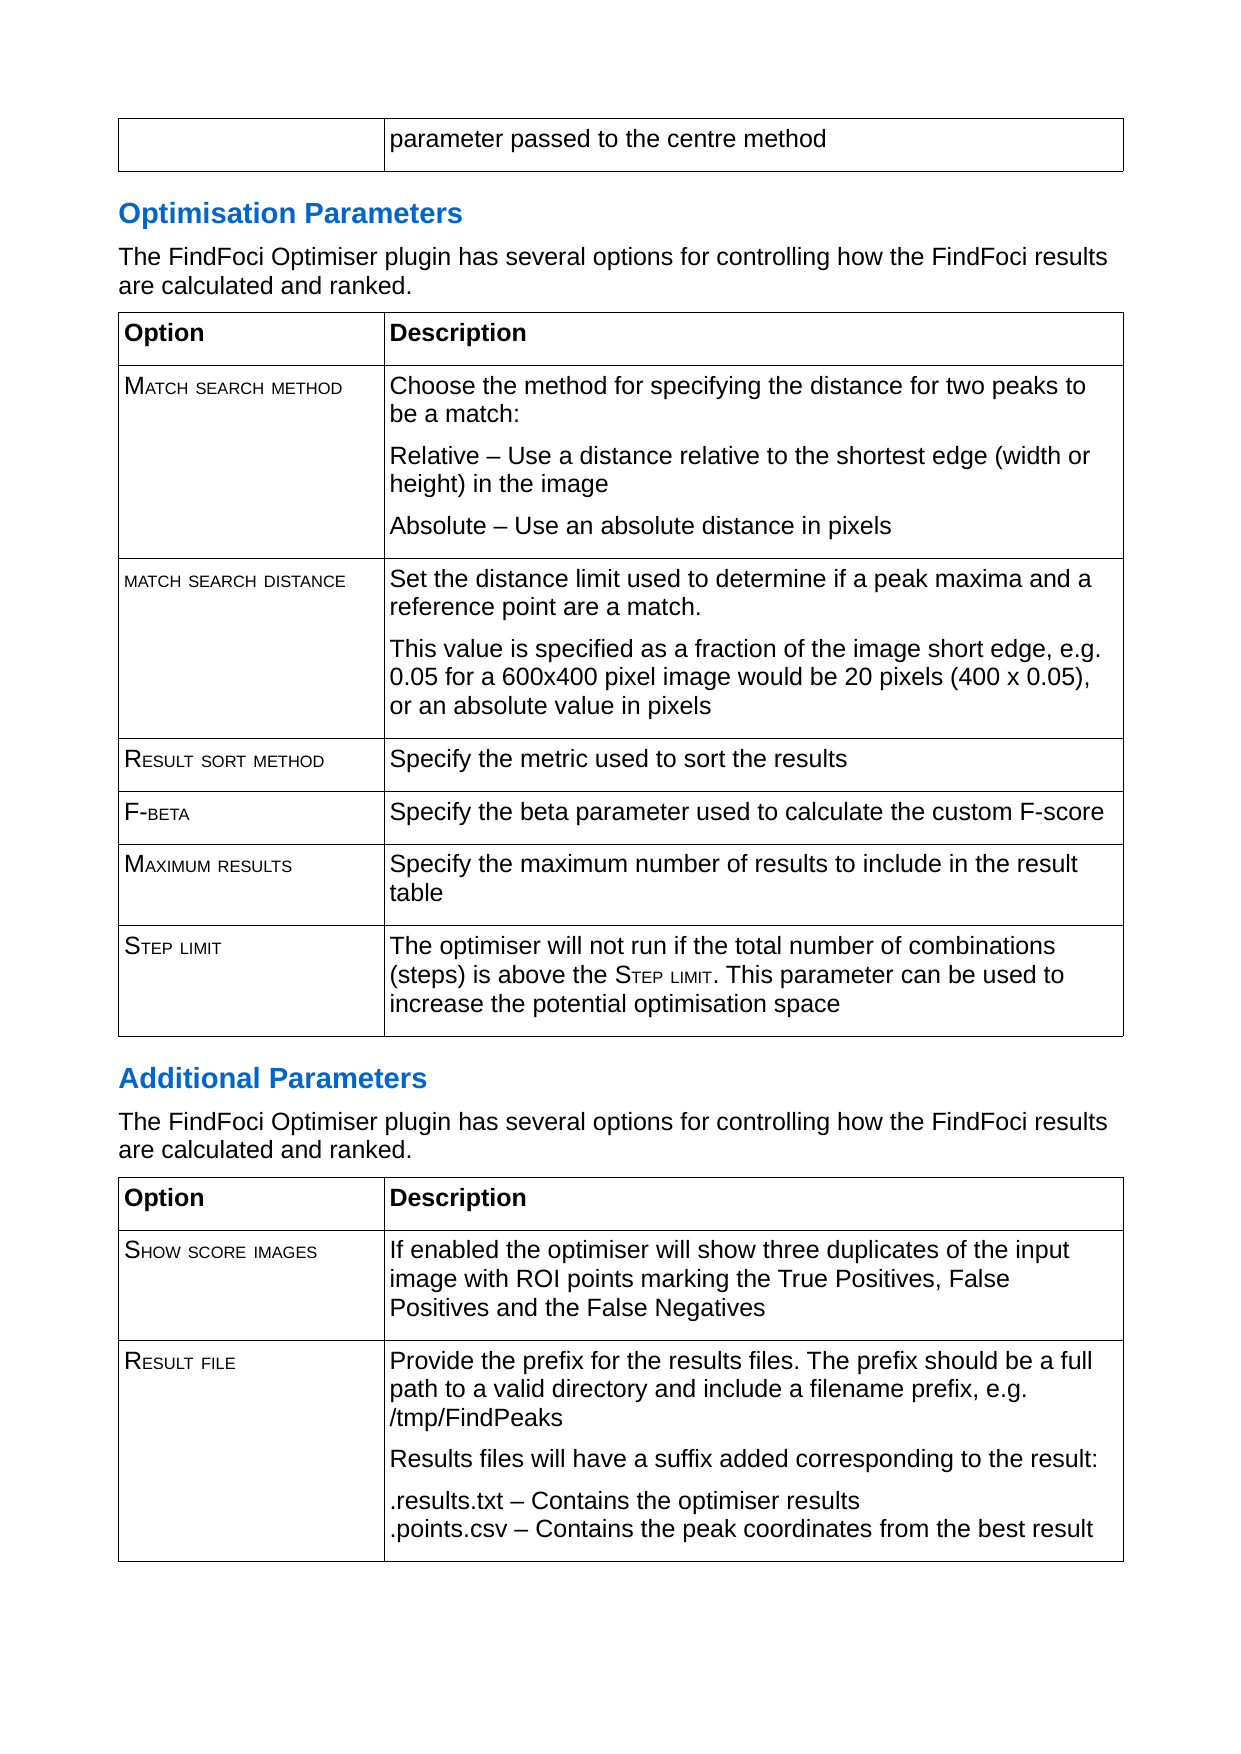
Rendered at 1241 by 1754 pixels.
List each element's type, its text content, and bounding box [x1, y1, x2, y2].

table_cell Provide the prefix for the results files. The prefix should be a full path to a valid directory and include a filename prefix, e.g. /tmp/FindPeaks Results files will have a suffix added corresponding to the result: .results.txt – Contains the optimiser results .points.csv – Contains the peak coordinates from the best result [385, 1341, 1123, 1561]
table_cell If enabled the optimiser will show three duplicates of the input image with ROI points marking the True Positives, False Positives and the False Negatives [385, 1231, 1123, 1340]
table_cell Step limit [119, 926, 384, 1036]
table_cell Result file [119, 1341, 384, 1561]
subtitle Additional Parameters [118, 1061, 1122, 1094]
table_cell Result sort method [119, 739, 384, 791]
table_cell The optimiser will not run if the total number of combinations (steps) is above the Step limit. This parameter can be used to increase the potential optimisation space [385, 926, 1123, 1036]
table_cell Specify the beta parameter used to calculate the custom F-score [385, 792, 1123, 844]
subtitle Optimisation Parameters [118, 196, 1122, 229]
table_cell match search distance [119, 559, 384, 738]
table_header Description [385, 313, 1123, 365]
table_cell [119, 119, 384, 171]
table_header Option [119, 1178, 384, 1229]
table_header Option [119, 313, 384, 365]
table_cell parameter passed to the centre method [385, 119, 1123, 171]
table_cell Specify the metric used to sort the results [385, 739, 1123, 791]
table_cell Maximum results [119, 845, 384, 925]
text The FindFoci Optimiser plugin has several options for controlling how the FindFoci results are calculated and ranked. [118, 1107, 1122, 1164]
text The FindFoci Optimiser plugin has several options for controlling how the FindFoci results are calculated and ranked. [118, 242, 1122, 299]
table_cell Match search method [119, 366, 384, 558]
table_cell Set the distance limit used to determine if a peak maxima and a reference point are a match. This value is specified as a fraction of the image short edge, e.g. 0.05 for a 600x400 pixel image would be 20 pixels (400 x 0.05), or an absolute value in pixels [385, 559, 1123, 738]
table_header Description [385, 1178, 1123, 1229]
table_cell F-beta [119, 792, 384, 844]
table_cell Show score images [119, 1231, 384, 1340]
table_cell Choose the method for specifying the distance for two peaks to be a match: Relative – Use a distance relative to the shortest edge (width or height) in the image Absolute – Use an absolute distance in pixels [385, 366, 1123, 558]
table_cell Specify the maximum number of results to include in the result table [385, 845, 1123, 925]
